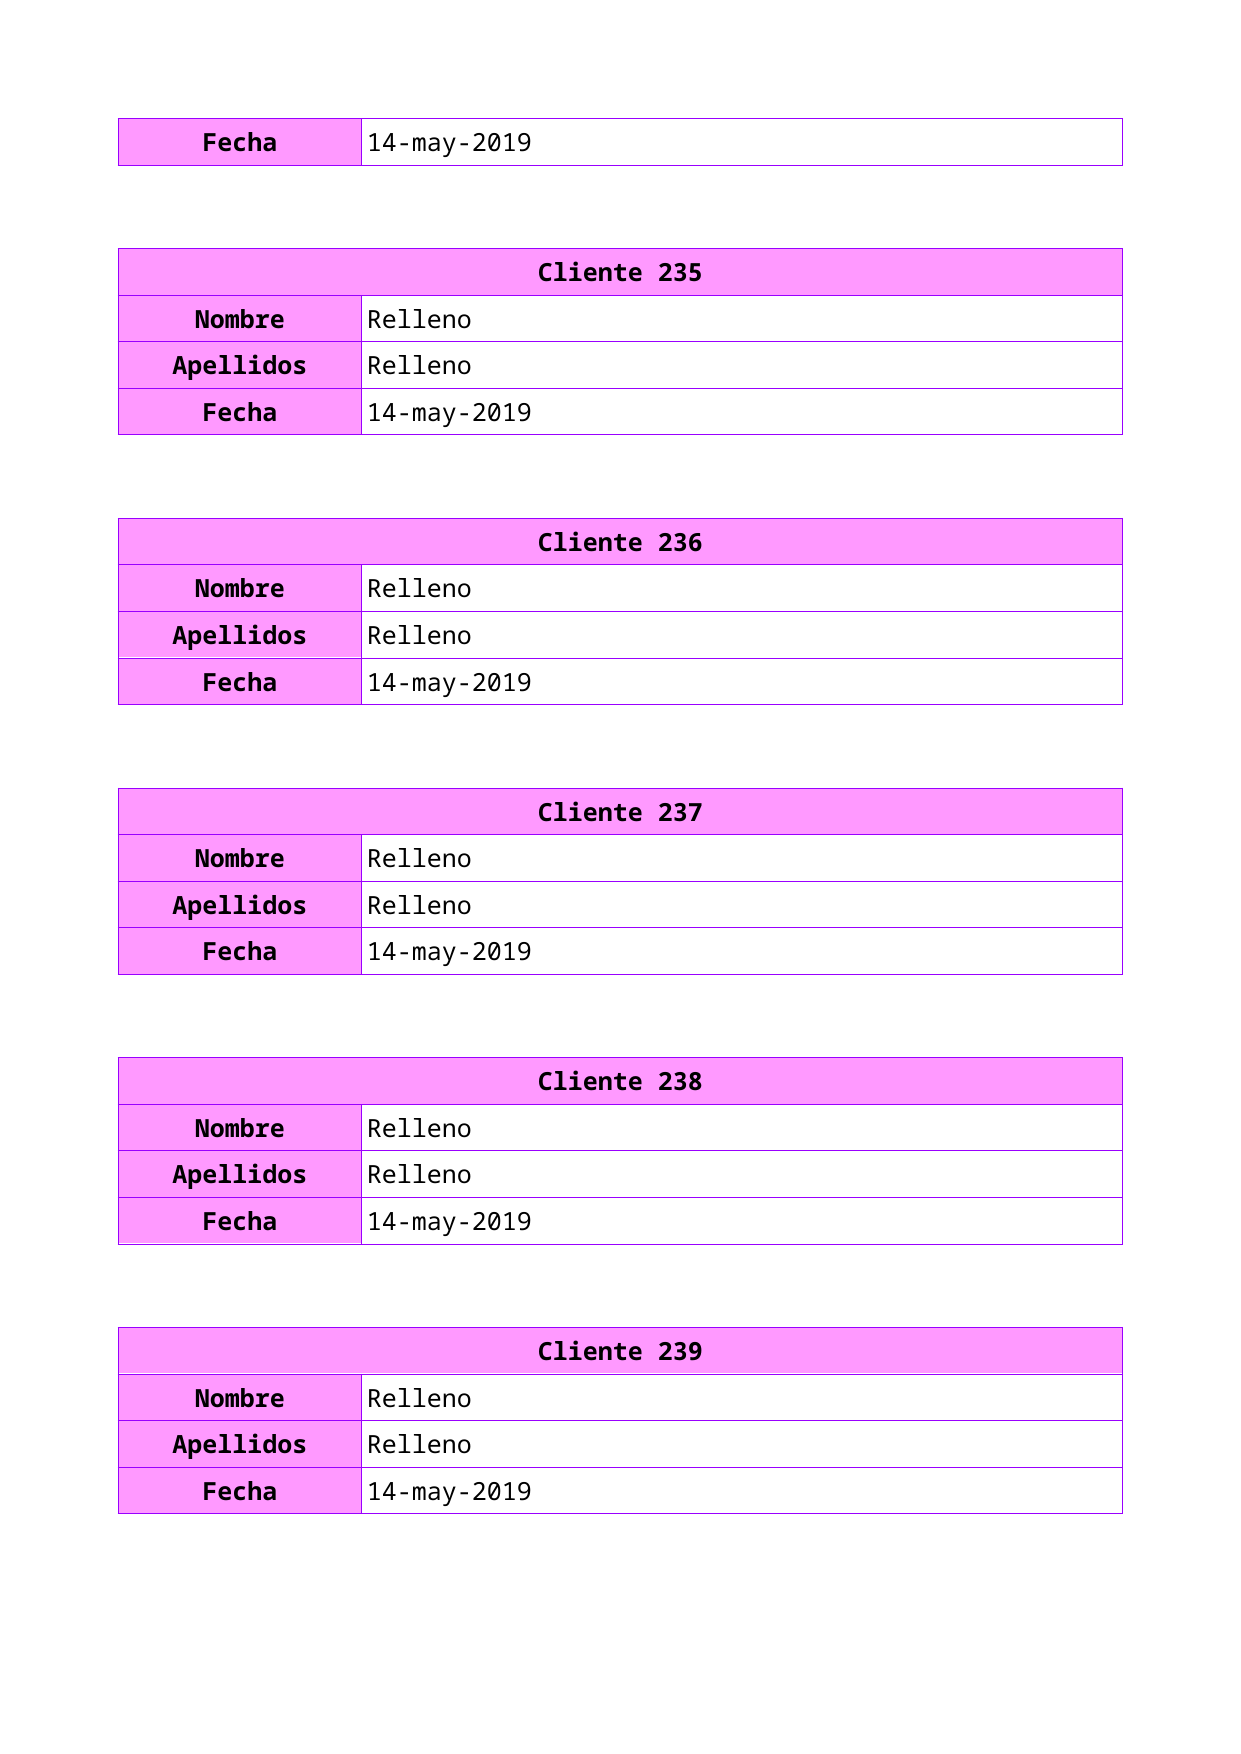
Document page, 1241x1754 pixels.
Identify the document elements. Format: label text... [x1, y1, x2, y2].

table_cell Relleno [362, 296, 1122, 341]
table_cell Relleno [362, 1421, 1122, 1467]
table_cell Relleno [362, 835, 1122, 881]
table_cell Fecha [119, 389, 361, 434]
table_cell 14-may-2019 [362, 389, 1122, 434]
table_cell Apellidos [119, 1151, 361, 1197]
table_header Cliente 238 [119, 1058, 1122, 1104]
table_cell Nombre [119, 1105, 361, 1150]
table_cell Relleno [362, 1151, 1122, 1197]
table_header Cliente 237 [119, 789, 1122, 834]
table_cell Nombre [119, 296, 361, 341]
table_cell 14-may-2019 [362, 659, 1122, 704]
table_cell Relleno [362, 612, 1122, 657]
table_header Cliente 239 [119, 1328, 1122, 1373]
table_cell Apellidos [119, 612, 361, 657]
table_cell Fecha [119, 1468, 361, 1513]
table_header Cliente 235 [119, 249, 1122, 295]
table_cell Apellidos [119, 342, 361, 388]
table_cell Nombre [119, 565, 361, 611]
table_cell Relleno [362, 565, 1122, 611]
table_cell Fecha [119, 119, 361, 165]
table_cell Fecha [119, 659, 361, 704]
table_cell 14-may-2019 [362, 1468, 1122, 1513]
table_cell Nombre [119, 1375, 361, 1420]
table_cell 14-may-2019 [362, 119, 1122, 165]
table_header Cliente 236 [119, 519, 1122, 564]
table_cell Relleno [362, 342, 1122, 388]
table_cell Fecha [119, 928, 361, 974]
table_cell Apellidos [119, 1421, 361, 1467]
table_cell Relleno [362, 882, 1122, 927]
table_cell Apellidos [119, 882, 361, 927]
table_cell Fecha [119, 1198, 361, 1243]
table_cell 14-may-2019 [362, 1198, 1122, 1243]
table_cell 14-may-2019 [362, 928, 1122, 974]
table_cell Nombre [119, 835, 361, 881]
table_cell Relleno [362, 1105, 1122, 1150]
table_cell Relleno [362, 1375, 1122, 1420]
